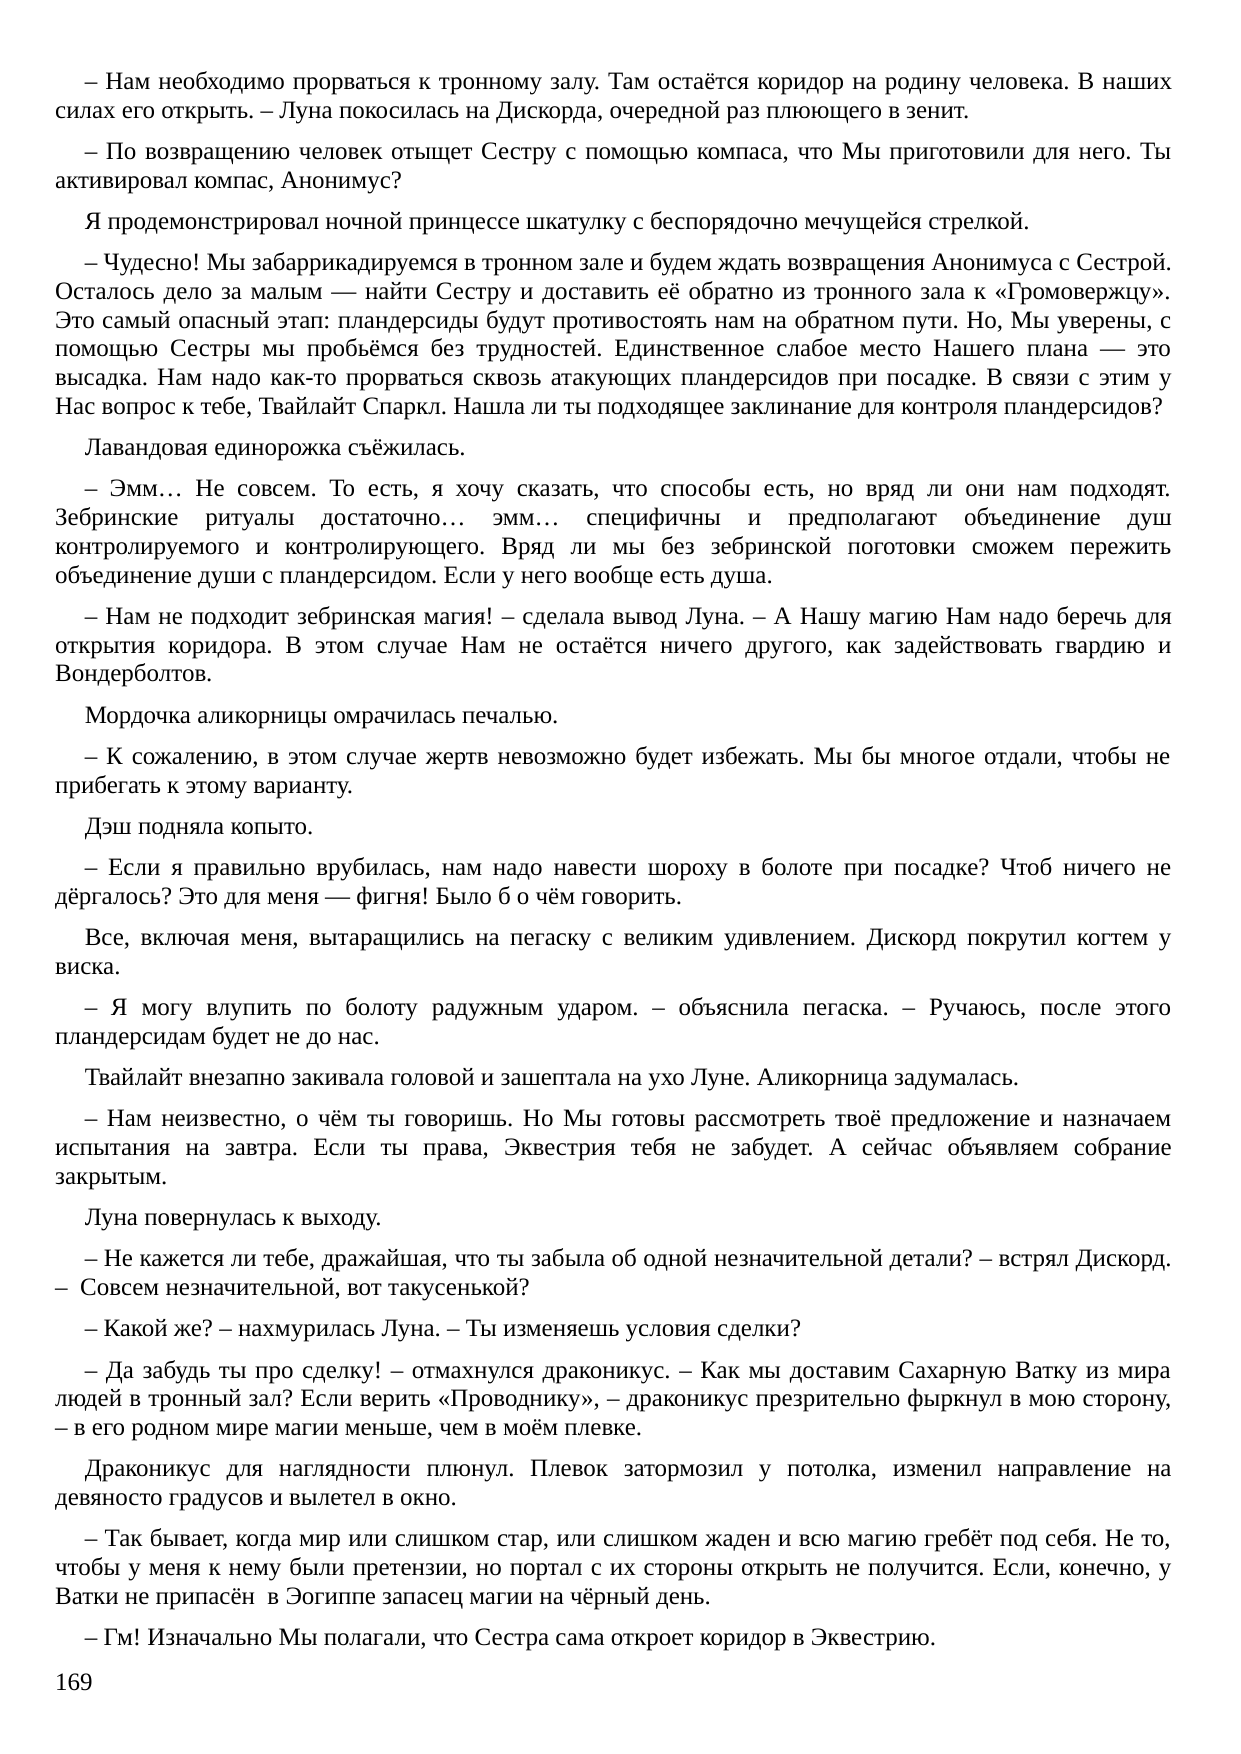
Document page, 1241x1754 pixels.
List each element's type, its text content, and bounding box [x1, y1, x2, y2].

text – Нам неизвестно, о чём ты говоришь. Но Мы готовы рассмотреть твоё предложение и назначаем испытания на завтра. Если ты права, Эквестрия тебя не забудет. А сейчас объявляем собрание закрытым. [55, 1103, 1173, 1190]
text – Гм! Изначально Мы полагали, что Сестра сама откроет коридор в Эквестрию. [55, 1622, 1173, 1651]
text – Так бывает, когда мир или слишком стар, или слишком жаден и всю магию гребёт под себя. Не то, чтобы у меня к нему были претензии, но портал с их стороны открыть не получится. Если, конечно, у Ватки не припасён в Эогиппе запасец магии на чёрный день. [55, 1523, 1173, 1610]
text – Какой же? – нахмурилась Луна. – Ты изменяешь условия сделки? [55, 1313, 1173, 1342]
text – Эмм… Не совсем. То есть, я хочу сказать, что способы есть, но вряд ли они нам подходят. Зебринские ритуалы достаточно… эмм… специфичны и предполагают объединение душ контролируемого и контролирующего. Вряд ли мы без зебринской поготовки сможем пережить объединение души с пландерсидом. Если у него вообще есть душа. [55, 473, 1173, 588]
text – Если я правильно врубилась, нам надо навести шороху в болоте при посадке? Чтоб ничего не дёргалось? Это для меня — фигня! Было б о чём говорить. [55, 852, 1173, 910]
text Драконикус для наглядности плюнул. Плевок затормозил у потолка, изменил направление на девяносто градусов и вылетел в окно. [55, 1453, 1173, 1511]
text – Нам не подходит зебринская магия! – сделала вывод Луна. – А Нашу магию Нам надо беречь для открытия коридора. В этом случае Нам не остаётся ничего другого, как задействовать гвардию и Вондерболтов. [55, 601, 1173, 687]
text – Да забудь ты про сделку! – отмахнулся драконикус. – Как мы доставим Сахарную Ватку из мира людей в тронный зал? Если верить «Проводнику», – драконикус презрительно фыркнул в мою сторону, – в его родном мире магии меньше, чем в моём плевке. [55, 1355, 1173, 1441]
text Я продемонстрировал ночной принцессе шкатулку с беспорядочно мечущейся стрелкой. [55, 206, 1173, 235]
text Луна повернулась к выходу. [55, 1202, 1173, 1231]
text Дэш подняла копыто. [55, 811, 1173, 840]
text – Чудесно! Мы забаррикадируемся в тронном зале и будем ждать возвращения Анонимуса с Сестрой. Осталось дело за малым — найти Сестру и доставить её обратно из тронного зала к «Громовержцу». Это самый опасный этап: пландерсиды будут противостоять нам на обратном пути. Но, Мы уверены, с помощью Сестры мы пробьёмся без трудностей. Единственное слабое место Нашего плана — это высадка. Нам надо как-то прорваться сквозь атакующих пландерсидов при посадке. В связи с этим у Нас вопрос к тебе, Твайлайт Спаркл. Нашла ли ты подходящее заклинание для контроля пландерсидов? [55, 247, 1173, 420]
text Лавандовая единорожка съёжилась. [55, 432, 1173, 461]
text – Я могу влупить по болоту радужным ударом. – объяснила пегаска. – Ручаюсь, после этого пландерсидам будет не до нас. [55, 992, 1173, 1050]
text Мордочка аликорницы омрачилась печалью. [55, 700, 1173, 728]
text Твайлайт внезапно закивала головой и зашептала на ухо Луне. Аликорница задумалась. [55, 1062, 1173, 1091]
text – Нам необходимо прорваться к тронному залу. Там остаётся коридор на родину человека. В наших силах его открыть. – Луна покосилась на Дискорда, очередной раз плюющего в зенит. [55, 66, 1173, 123]
text Все, включая меня, вытаращились на пегаску с великим удивлением. Дискорд покрутил когтем у виска. [55, 922, 1173, 980]
text – Не кажется ли тебе, дражайшая, что ты забыла об одной незначительной детали? – встрял Дискорд. – Совсем незначительной, вот такусенькой? [55, 1243, 1173, 1301]
text – К сожалению, в этом случае жертв невозможно будет избежать. Мы бы многое отдали, чтобы не прибегать к этому варианту. [55, 741, 1173, 798]
text – По возвращению человек отыщет Сестру с помощью компаса, что Мы приготовили для него. Ты активировал компас, Анонимус? [55, 136, 1173, 193]
